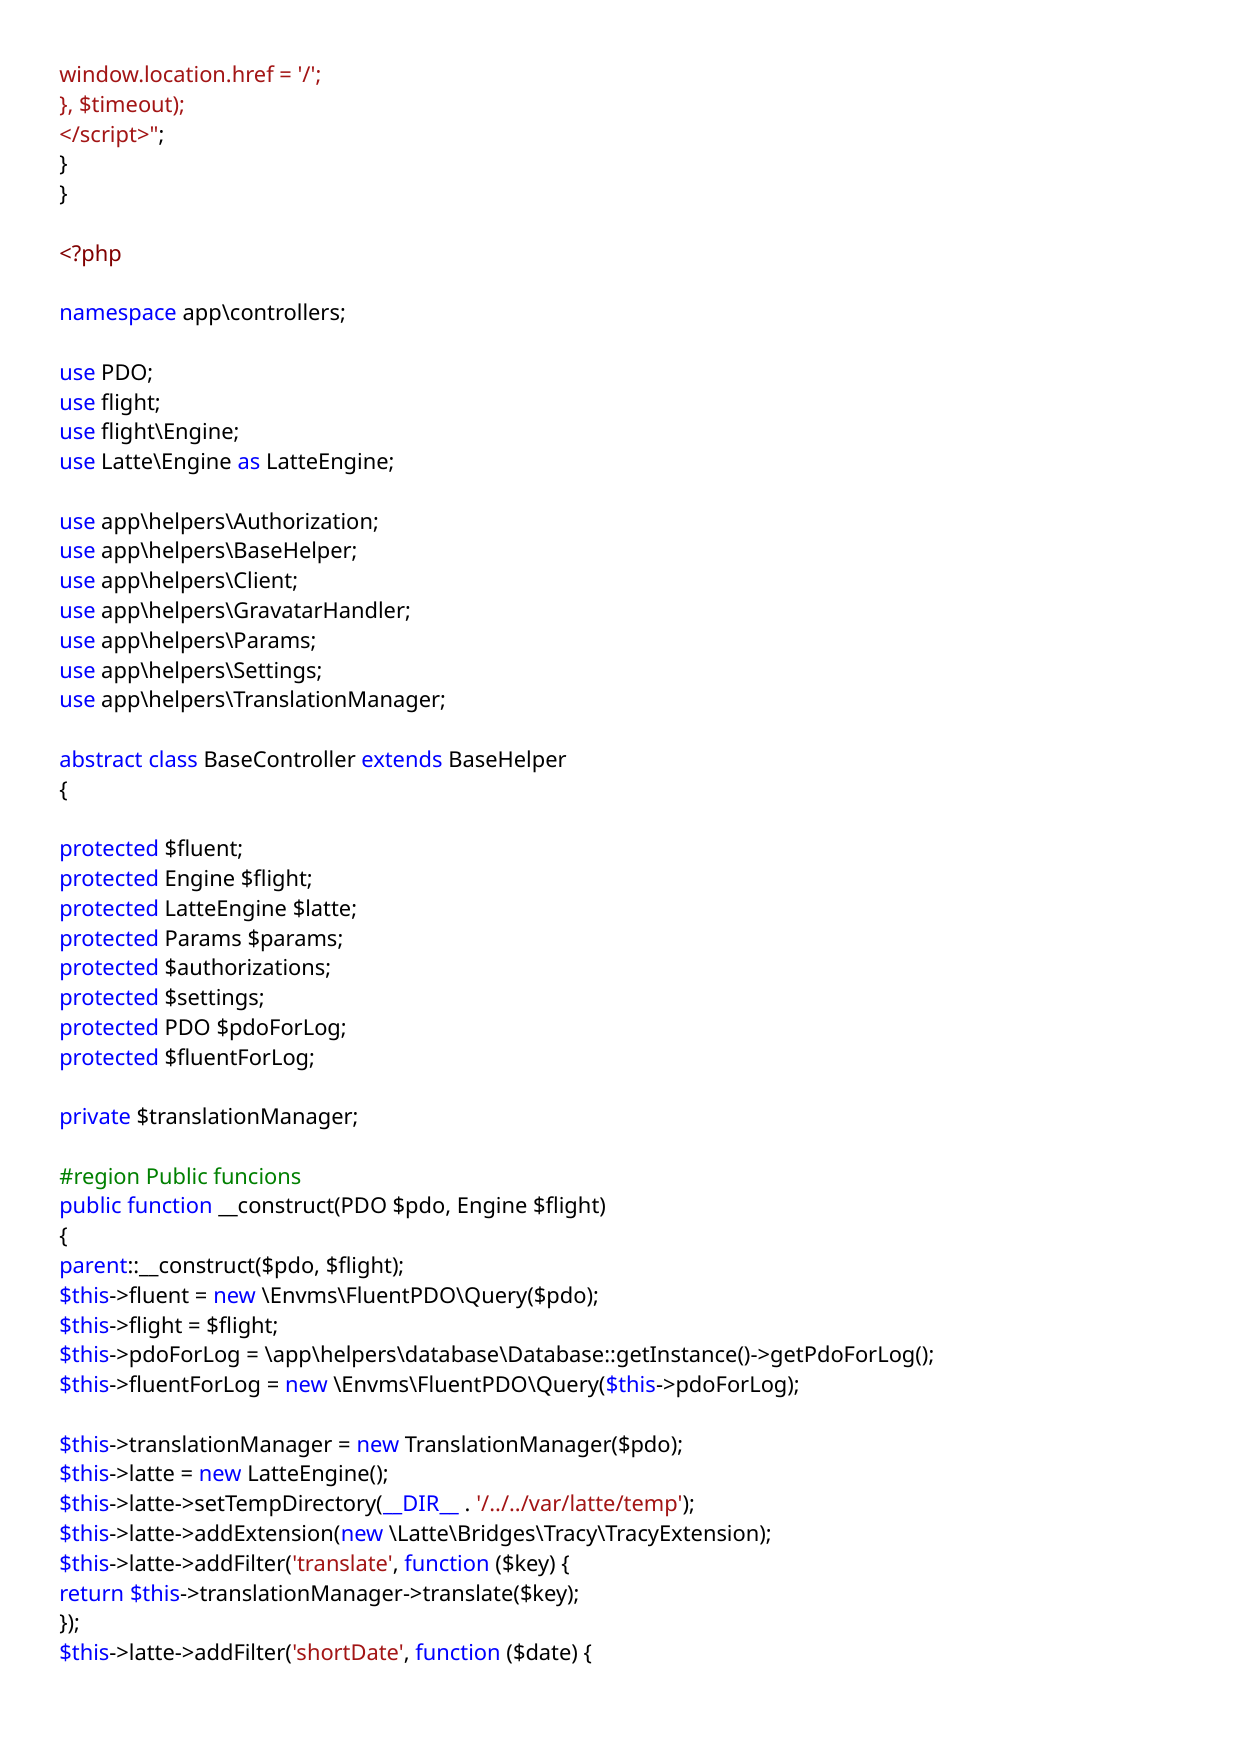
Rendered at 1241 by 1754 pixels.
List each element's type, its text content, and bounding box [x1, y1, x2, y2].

text protected $authorizations; [59, 952, 1181, 982]
text use app\helpers\GravatarHandler; [59, 595, 1181, 625]
text protected PDO $pdoForLog; [59, 1012, 1181, 1042]
text $this->latte->addFilter('shortDate', function ($date) { [59, 1637, 1181, 1667]
text <?php [59, 238, 1181, 268]
text $this->fluent = new \Envms\FluentPDO\Query($pdo); [59, 1280, 1181, 1309]
text public function __construct(PDO $pdo, Engine $flight) [59, 1190, 1181, 1220]
text #region Public funcions [59, 1161, 1181, 1190]
text use flight\Engine; [59, 416, 1181, 446]
text use flight; [59, 387, 1181, 416]
text $this->flight = $flight; [59, 1309, 1181, 1339]
text $this->fluentForLog = new \Envms\FluentPDO\Query($this->pdoForLog); [59, 1369, 1181, 1399]
text protected Params $params; [59, 922, 1181, 952]
text $this->pdoForLog = \app\helpers\database\Database::getInstance()->getPdoForLog(); [59, 1339, 1181, 1369]
text use app\helpers\Params; [59, 625, 1181, 654]
text use app\helpers\Client; [59, 565, 1181, 595]
text } [59, 178, 1181, 208]
text return $this->translationManager->translate($key); [59, 1578, 1181, 1607]
text abstract class BaseController extends BaseHelper [59, 744, 1181, 774]
text use Latte\Engine as LatteEngine; [59, 446, 1181, 476]
text $this->latte = new LatteEngine(); [59, 1458, 1181, 1488]
text protected Engine $flight; [59, 863, 1181, 893]
text protected $fluentForLog; [59, 1042, 1181, 1071]
text protected LatteEngine $latte; [59, 893, 1181, 922]
text private $translationManager; [59, 1101, 1181, 1131]
text parent::__construct($pdo, $flight); [59, 1250, 1181, 1280]
text $this->latte->setTempDirectory(__DIR__ . '/../../var/latte/temp'); [59, 1488, 1181, 1518]
text $this->latte->addFilter('translate', function ($key) { [59, 1548, 1181, 1578]
text }); [59, 1607, 1181, 1637]
text use app\helpers\TranslationManager; [59, 684, 1181, 714]
text window.location.href = '/'; [59, 59, 1181, 89]
text namespace app\controllers; [59, 297, 1181, 327]
text } [59, 148, 1181, 178]
text </script>"; [59, 119, 1181, 148]
text use app\helpers\Settings; [59, 654, 1181, 684]
text $this->latte->addExtension(new \Latte\Bridges\Tracy\TracyExtension); [59, 1518, 1181, 1548]
text protected $fluent; [59, 833, 1181, 863]
text $this->translationManager = new TranslationManager($pdo); [59, 1429, 1181, 1458]
text { [59, 774, 1181, 803]
text use app\helpers\Authorization; [59, 506, 1181, 535]
text protected $settings; [59, 982, 1181, 1012]
text use PDO; [59, 357, 1181, 387]
text use app\helpers\BaseHelper; [59, 535, 1181, 565]
text { [59, 1220, 1181, 1250]
text }, $timeout); [59, 89, 1181, 119]
